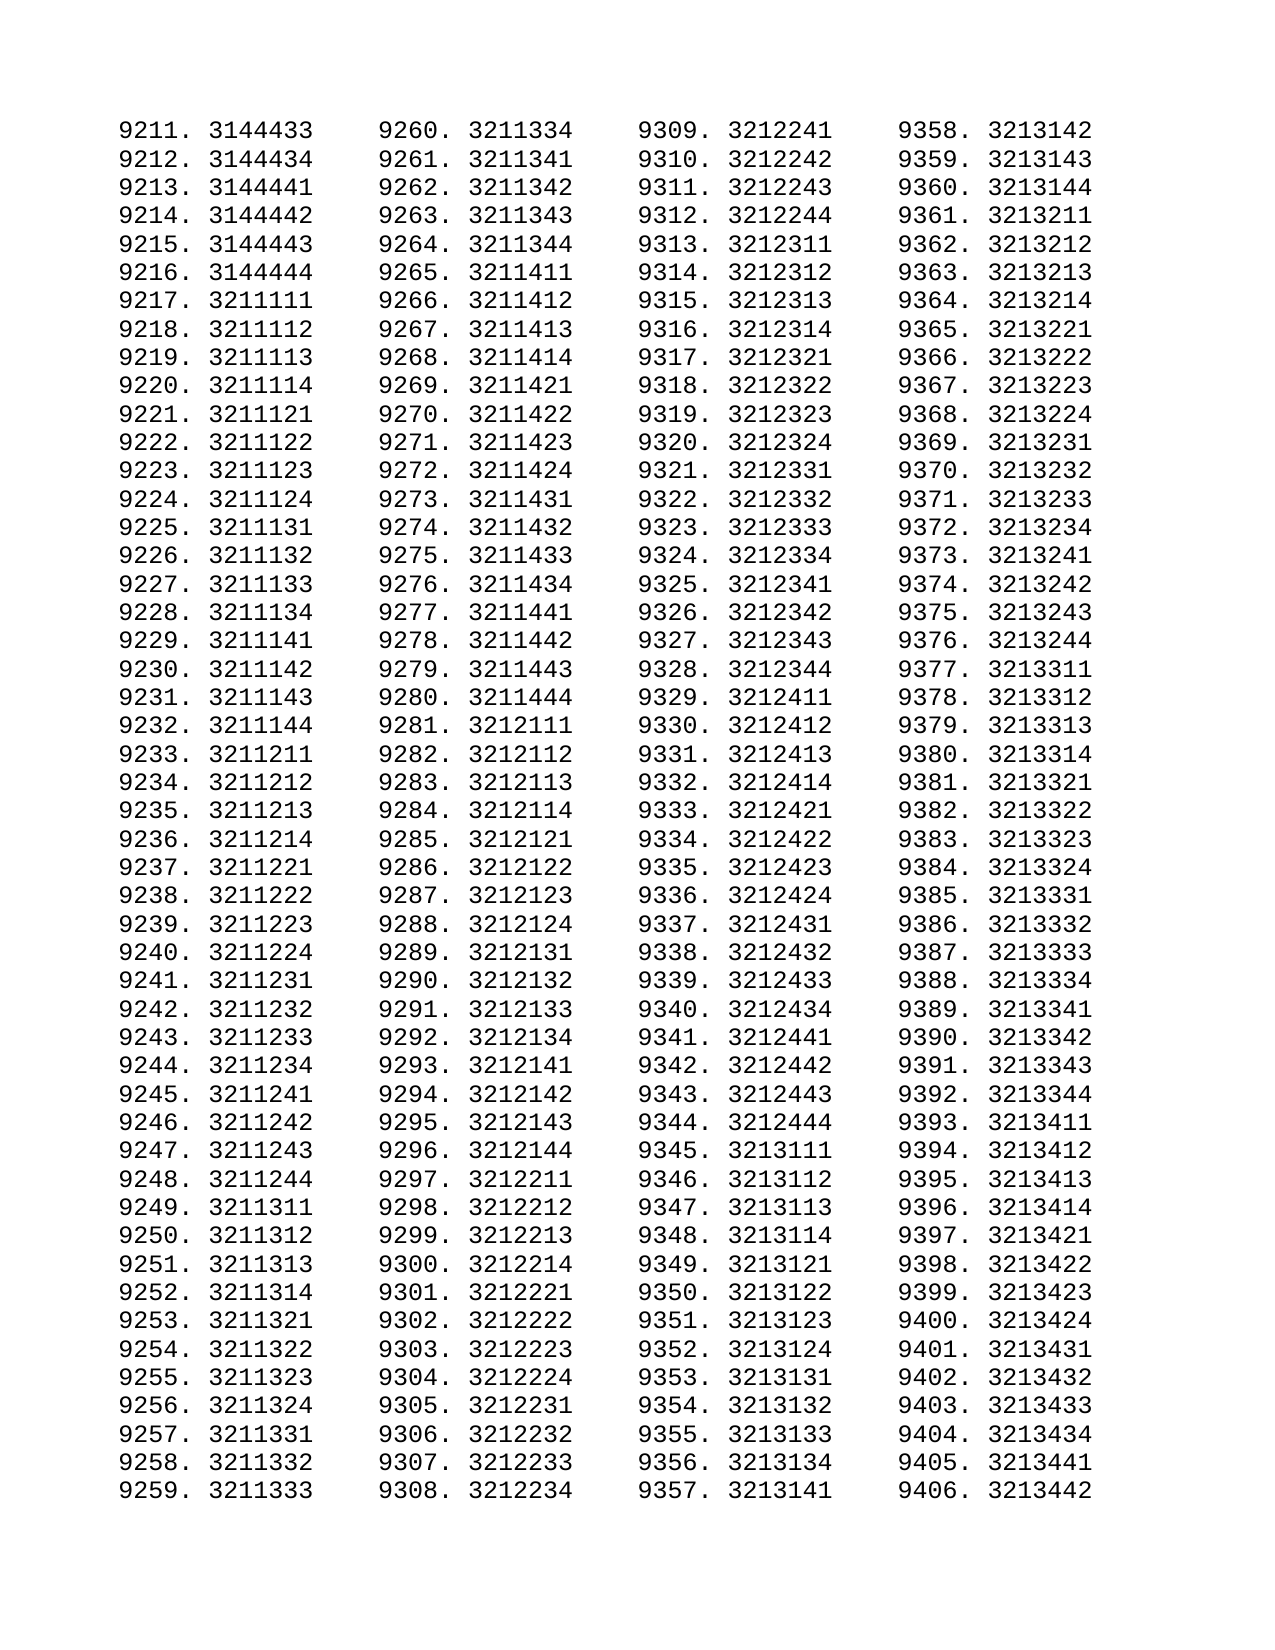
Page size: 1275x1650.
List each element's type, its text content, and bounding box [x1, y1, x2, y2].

text 9256. 3211324 [118, 1393, 378, 1421]
text 9317. 3212321 [637, 345, 897, 373]
text 9238. 3211222 [118, 883, 378, 911]
text 9336. 3212424 [637, 883, 897, 911]
text 9388. 3213334 [897, 968, 1157, 996]
text 9346. 3213112 [637, 1166, 897, 1195]
text 9362. 3213212 [897, 231, 1157, 260]
text 9263. 3211343 [378, 203, 637, 231]
text 9225. 3211131 [118, 515, 378, 543]
text 9268. 3211414 [378, 345, 637, 373]
text 9397. 3213421 [897, 1223, 1157, 1251]
text 9290. 3212132 [378, 968, 637, 996]
text 9245. 3211241 [118, 1081, 378, 1110]
text 9333. 3212421 [637, 798, 897, 826]
text 9227. 3211133 [118, 571, 378, 600]
text 9387. 3213333 [897, 940, 1157, 968]
text 9370. 3213232 [897, 458, 1157, 486]
text 9378. 3213312 [897, 685, 1157, 713]
text 9326. 3212342 [637, 600, 897, 628]
text 9244. 3211234 [118, 1053, 378, 1081]
text 9313. 3212311 [637, 231, 897, 260]
text 9224. 3211124 [118, 486, 378, 515]
text 9257. 3211331 [118, 1421, 378, 1450]
text 9399. 3213423 [897, 1280, 1157, 1308]
text 9292. 3212134 [378, 1025, 637, 1053]
text 9402. 3213432 [897, 1365, 1157, 1393]
text 9383. 3213323 [897, 826, 1157, 855]
text 9376. 3213244 [897, 628, 1157, 656]
text 9214. 3144442 [118, 203, 378, 231]
text 9379. 3213313 [897, 713, 1157, 741]
text 9329. 3212411 [637, 685, 897, 713]
text 9405. 3213441 [897, 1450, 1157, 1478]
text 9384. 3213324 [897, 855, 1157, 883]
text 9354. 3213132 [637, 1393, 897, 1421]
text 9314. 3212312 [637, 260, 897, 288]
text 9272. 3211424 [378, 458, 637, 486]
text 9357. 3213141 [637, 1478, 897, 1506]
text 9345. 3213111 [637, 1138, 897, 1166]
text 9218. 3211112 [118, 316, 378, 345]
text 9385. 3213331 [897, 883, 1157, 911]
text 9255. 3211323 [118, 1365, 378, 1393]
text 9338. 3212432 [637, 940, 897, 968]
text 9231. 3211143 [118, 685, 378, 713]
text 9302. 3212222 [378, 1308, 637, 1336]
text 9327. 3212343 [637, 628, 897, 656]
text 9352. 3213124 [637, 1336, 897, 1365]
text 9393. 3213411 [897, 1110, 1157, 1138]
text 9240. 3211224 [118, 940, 378, 968]
text 9295. 3212143 [378, 1110, 637, 1138]
text 9252. 3211314 [118, 1280, 378, 1308]
text 9401. 3213431 [897, 1336, 1157, 1365]
text 9216. 3144444 [118, 260, 378, 288]
text 9356. 3213134 [637, 1450, 897, 1478]
text 9289. 3212131 [378, 940, 637, 968]
text 9392. 3213344 [897, 1081, 1157, 1110]
text 9286. 3212122 [378, 855, 637, 883]
text 9381. 3213321 [897, 770, 1157, 798]
text 9226. 3211132 [118, 543, 378, 571]
text 9222. 3211122 [118, 430, 378, 458]
text 9243. 3211233 [118, 1025, 378, 1053]
text 9316. 3212314 [637, 316, 897, 345]
text 9241. 3211231 [118, 968, 378, 996]
text 9334. 3212422 [637, 826, 897, 855]
text 9322. 3212332 [637, 486, 897, 515]
text 9265. 3211411 [378, 260, 637, 288]
text 9246. 3211242 [118, 1110, 378, 1138]
text 9375. 3213243 [897, 600, 1157, 628]
text 9282. 3212112 [378, 741, 637, 770]
text 9223. 3211123 [118, 458, 378, 486]
text 9298. 3212212 [378, 1195, 637, 1223]
text 9404. 3213434 [897, 1421, 1157, 1450]
text 9281. 3212111 [378, 713, 637, 741]
text 9391. 3213343 [897, 1053, 1157, 1081]
text 9219. 3211113 [118, 345, 378, 373]
text 9249. 3211311 [118, 1195, 378, 1223]
text 9359. 3213143 [897, 146, 1157, 175]
text 9347. 3213113 [637, 1195, 897, 1223]
text 9307. 3212233 [378, 1450, 637, 1478]
text 9309. 3212241 [637, 118, 897, 146]
text 9318. 3212322 [637, 373, 897, 401]
text 9366. 3213222 [897, 345, 1157, 373]
text 9228. 3211134 [118, 600, 378, 628]
text 9315. 3212313 [637, 288, 897, 316]
text 9232. 3211144 [118, 713, 378, 741]
text 9284. 3212114 [378, 798, 637, 826]
text 9377. 3213311 [897, 656, 1157, 685]
text 9288. 3212124 [378, 911, 637, 940]
text 9247. 3211243 [118, 1138, 378, 1166]
text 9312. 3212244 [637, 203, 897, 231]
text 9279. 3211443 [378, 656, 637, 685]
text 9274. 3211432 [378, 515, 637, 543]
text 9365. 3213221 [897, 316, 1157, 345]
text 9211. 3144433 [118, 118, 378, 146]
text 9259. 3211333 [118, 1478, 378, 1506]
text 9398. 3213422 [897, 1251, 1157, 1280]
text 9270. 3211422 [378, 401, 637, 430]
text 9369. 3213231 [897, 430, 1157, 458]
text 9267. 3211413 [378, 316, 637, 345]
text 9311. 3212243 [637, 175, 897, 203]
text 9236. 3211214 [118, 826, 378, 855]
text 9264. 3211344 [378, 231, 637, 260]
text 9382. 3213322 [897, 798, 1157, 826]
text 9215. 3144443 [118, 231, 378, 260]
text 9229. 3211141 [118, 628, 378, 656]
text 9321. 3212331 [637, 458, 897, 486]
text 9353. 3213131 [637, 1365, 897, 1393]
text 9213. 3144441 [118, 175, 378, 203]
text 9266. 3211412 [378, 288, 637, 316]
text 9237. 3211221 [118, 855, 378, 883]
text 9400. 3213424 [897, 1308, 1157, 1336]
text 9303. 3212223 [378, 1336, 637, 1365]
text 9254. 3211322 [118, 1336, 378, 1365]
text 9335. 3212423 [637, 855, 897, 883]
text 9235. 3211213 [118, 798, 378, 826]
text 9305. 3212231 [378, 1393, 637, 1421]
text 9348. 3213114 [637, 1223, 897, 1251]
text 9248. 3211244 [118, 1166, 378, 1195]
text 9386. 3213332 [897, 911, 1157, 940]
text 9350. 3213122 [637, 1280, 897, 1308]
text 9363. 3213213 [897, 260, 1157, 288]
text 9287. 3212123 [378, 883, 637, 911]
text 9349. 3213121 [637, 1251, 897, 1280]
text 9285. 3212121 [378, 826, 637, 855]
text 9380. 3213314 [897, 741, 1157, 770]
text 9253. 3211321 [118, 1308, 378, 1336]
text 9368. 3213224 [897, 401, 1157, 430]
text 9308. 3212234 [378, 1478, 637, 1506]
text 9280. 3211444 [378, 685, 637, 713]
text 9319. 3212323 [637, 401, 897, 430]
text 9351. 3213123 [637, 1308, 897, 1336]
text 9273. 3211431 [378, 486, 637, 515]
text 9262. 3211342 [378, 175, 637, 203]
text 9269. 3211421 [378, 373, 637, 401]
text 9396. 3213414 [897, 1195, 1157, 1223]
text 9339. 3212433 [637, 968, 897, 996]
text 9390. 3213342 [897, 1025, 1157, 1053]
text 9301. 3212221 [378, 1280, 637, 1308]
text 9304. 3212224 [378, 1365, 637, 1393]
text 9372. 3213234 [897, 515, 1157, 543]
text 9358. 3213142 [897, 118, 1157, 146]
text 9374. 3213242 [897, 571, 1157, 600]
text 9275. 3211433 [378, 543, 637, 571]
text 9331. 3212413 [637, 741, 897, 770]
text 9323. 3212333 [637, 515, 897, 543]
text 9373. 3213241 [897, 543, 1157, 571]
text 9360. 3213144 [897, 175, 1157, 203]
text 9251. 3211313 [118, 1251, 378, 1280]
text 9395. 3213413 [897, 1166, 1157, 1195]
text 9277. 3211441 [378, 600, 637, 628]
text 9361. 3213211 [897, 203, 1157, 231]
text 9276. 3211434 [378, 571, 637, 600]
text 9261. 3211341 [378, 146, 637, 175]
text 9306. 3212232 [378, 1421, 637, 1450]
text 9342. 3212442 [637, 1053, 897, 1081]
text 9278. 3211442 [378, 628, 637, 656]
text 9242. 3211232 [118, 996, 378, 1025]
text 9325. 3212341 [637, 571, 897, 600]
text 9300. 3212214 [378, 1251, 637, 1280]
text 9299. 3212213 [378, 1223, 637, 1251]
text 9294. 3212142 [378, 1081, 637, 1110]
text 9230. 3211142 [118, 656, 378, 685]
text 9258. 3211332 [118, 1450, 378, 1478]
text 9293. 3212141 [378, 1053, 637, 1081]
text 9394. 3213412 [897, 1138, 1157, 1166]
text 9406. 3213442 [897, 1478, 1157, 1506]
text 9220. 3211114 [118, 373, 378, 401]
text 9234. 3211212 [118, 770, 378, 798]
text 9328. 3212344 [637, 656, 897, 685]
text 9291. 3212133 [378, 996, 637, 1025]
text 9389. 3213341 [897, 996, 1157, 1025]
text 9343. 3212443 [637, 1081, 897, 1110]
text 9239. 3211223 [118, 911, 378, 940]
text 9250. 3211312 [118, 1223, 378, 1251]
text 9403. 3213433 [897, 1393, 1157, 1421]
text 9233. 3211211 [118, 741, 378, 770]
text 9371. 3213233 [897, 486, 1157, 515]
text 9367. 3213223 [897, 373, 1157, 401]
text 9332. 3212414 [637, 770, 897, 798]
text 9324. 3212334 [637, 543, 897, 571]
text 9260. 3211334 [378, 118, 637, 146]
text 9341. 3212441 [637, 1025, 897, 1053]
text 9221. 3211121 [118, 401, 378, 430]
text 9217. 3211111 [118, 288, 378, 316]
text 9212. 3144434 [118, 146, 378, 175]
text 9340. 3212434 [637, 996, 897, 1025]
text 9297. 3212211 [378, 1166, 637, 1195]
text 9355. 3213133 [637, 1421, 897, 1450]
text 9310. 3212242 [637, 146, 897, 175]
text 9344. 3212444 [637, 1110, 897, 1138]
text 9337. 3212431 [637, 911, 897, 940]
text 9296. 3212144 [378, 1138, 637, 1166]
text 9283. 3212113 [378, 770, 637, 798]
text 9364. 3213214 [897, 288, 1157, 316]
text 9320. 3212324 [637, 430, 897, 458]
text 9271. 3211423 [378, 430, 637, 458]
text 9330. 3212412 [637, 713, 897, 741]
